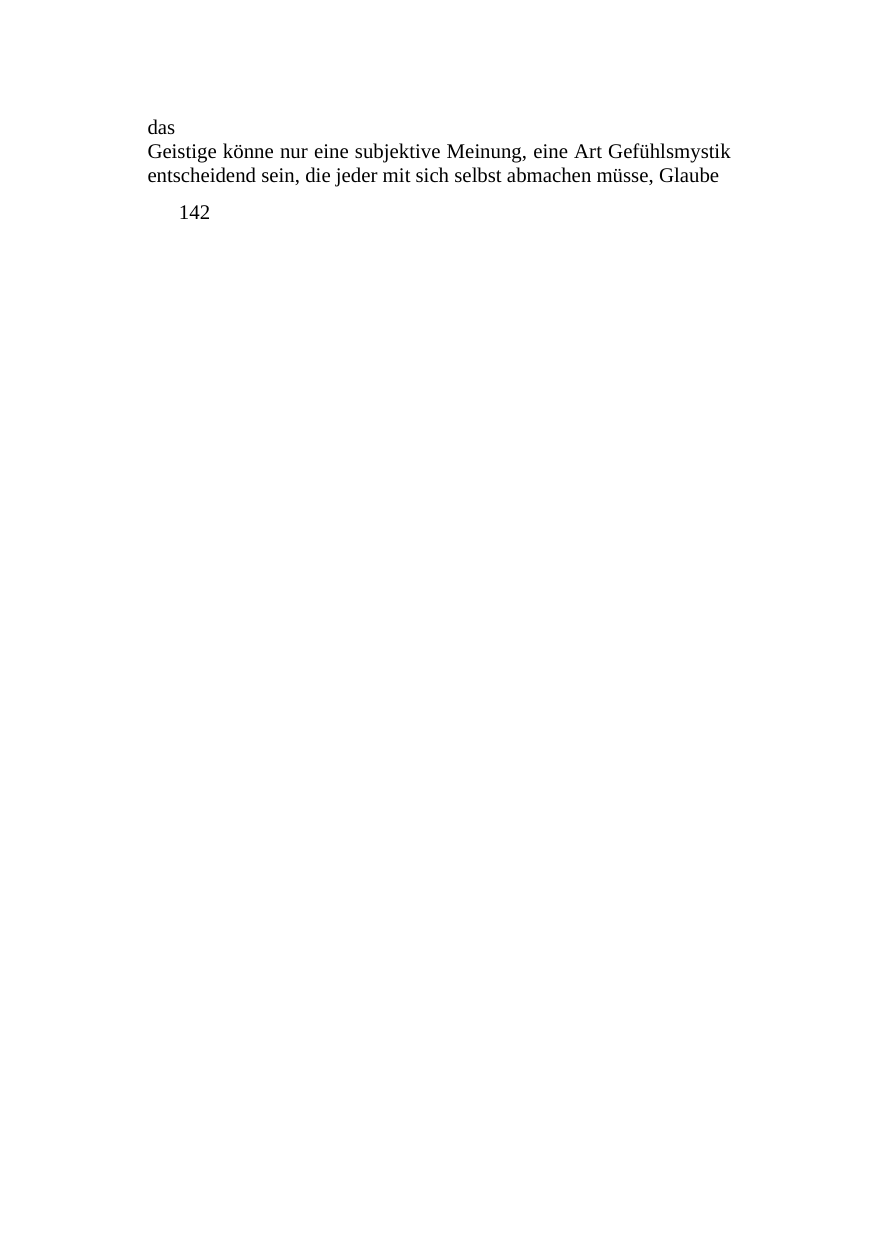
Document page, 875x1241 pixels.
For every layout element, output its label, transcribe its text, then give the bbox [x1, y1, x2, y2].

text 142 [179, 200, 732, 224]
text das Geistige könne nur eine subjektive Meinung, eine Art Gefühlsmystik entscheidend sein, die jeder mit sich selbst abmachen müsse, Glaube [147, 115, 732, 187]
